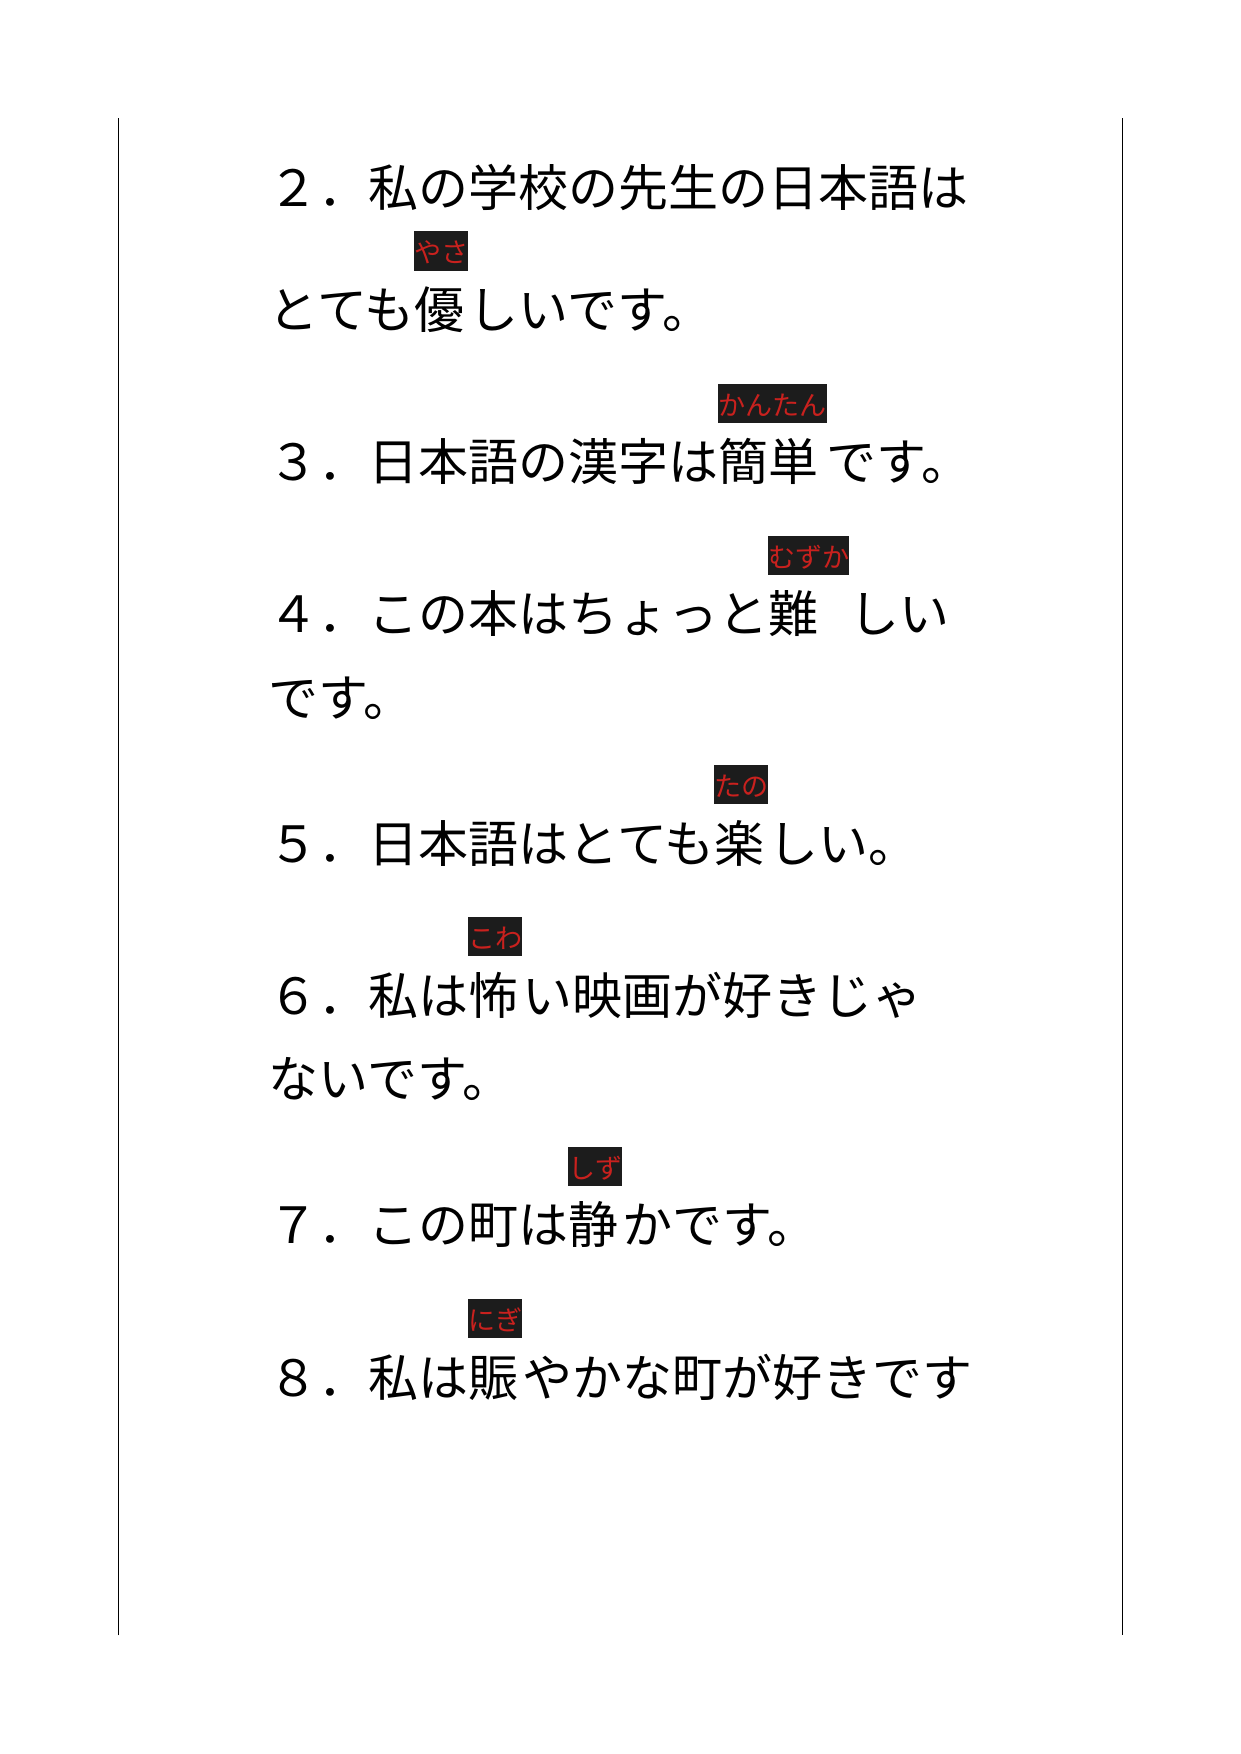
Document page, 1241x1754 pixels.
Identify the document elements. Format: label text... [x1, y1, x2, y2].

text ８．私は賑にぎやかな町が好きです。 [268, 1299, 972, 1410]
text ６．私は怖こわい映画が好きじゃないです。 [268, 917, 972, 1112]
text ４．この本はちょっと難むずかしいです。 [268, 536, 972, 730]
text ７．この町は静しずかです。 [268, 1147, 972, 1258]
text ５．日本語はとても楽たのしい。 [268, 765, 972, 877]
text ２．私の学校の先生の日本語はとても優やさしいです。 [268, 148, 972, 343]
text ３．日本語の漢字は簡単かんたんです。 [268, 383, 972, 495]
